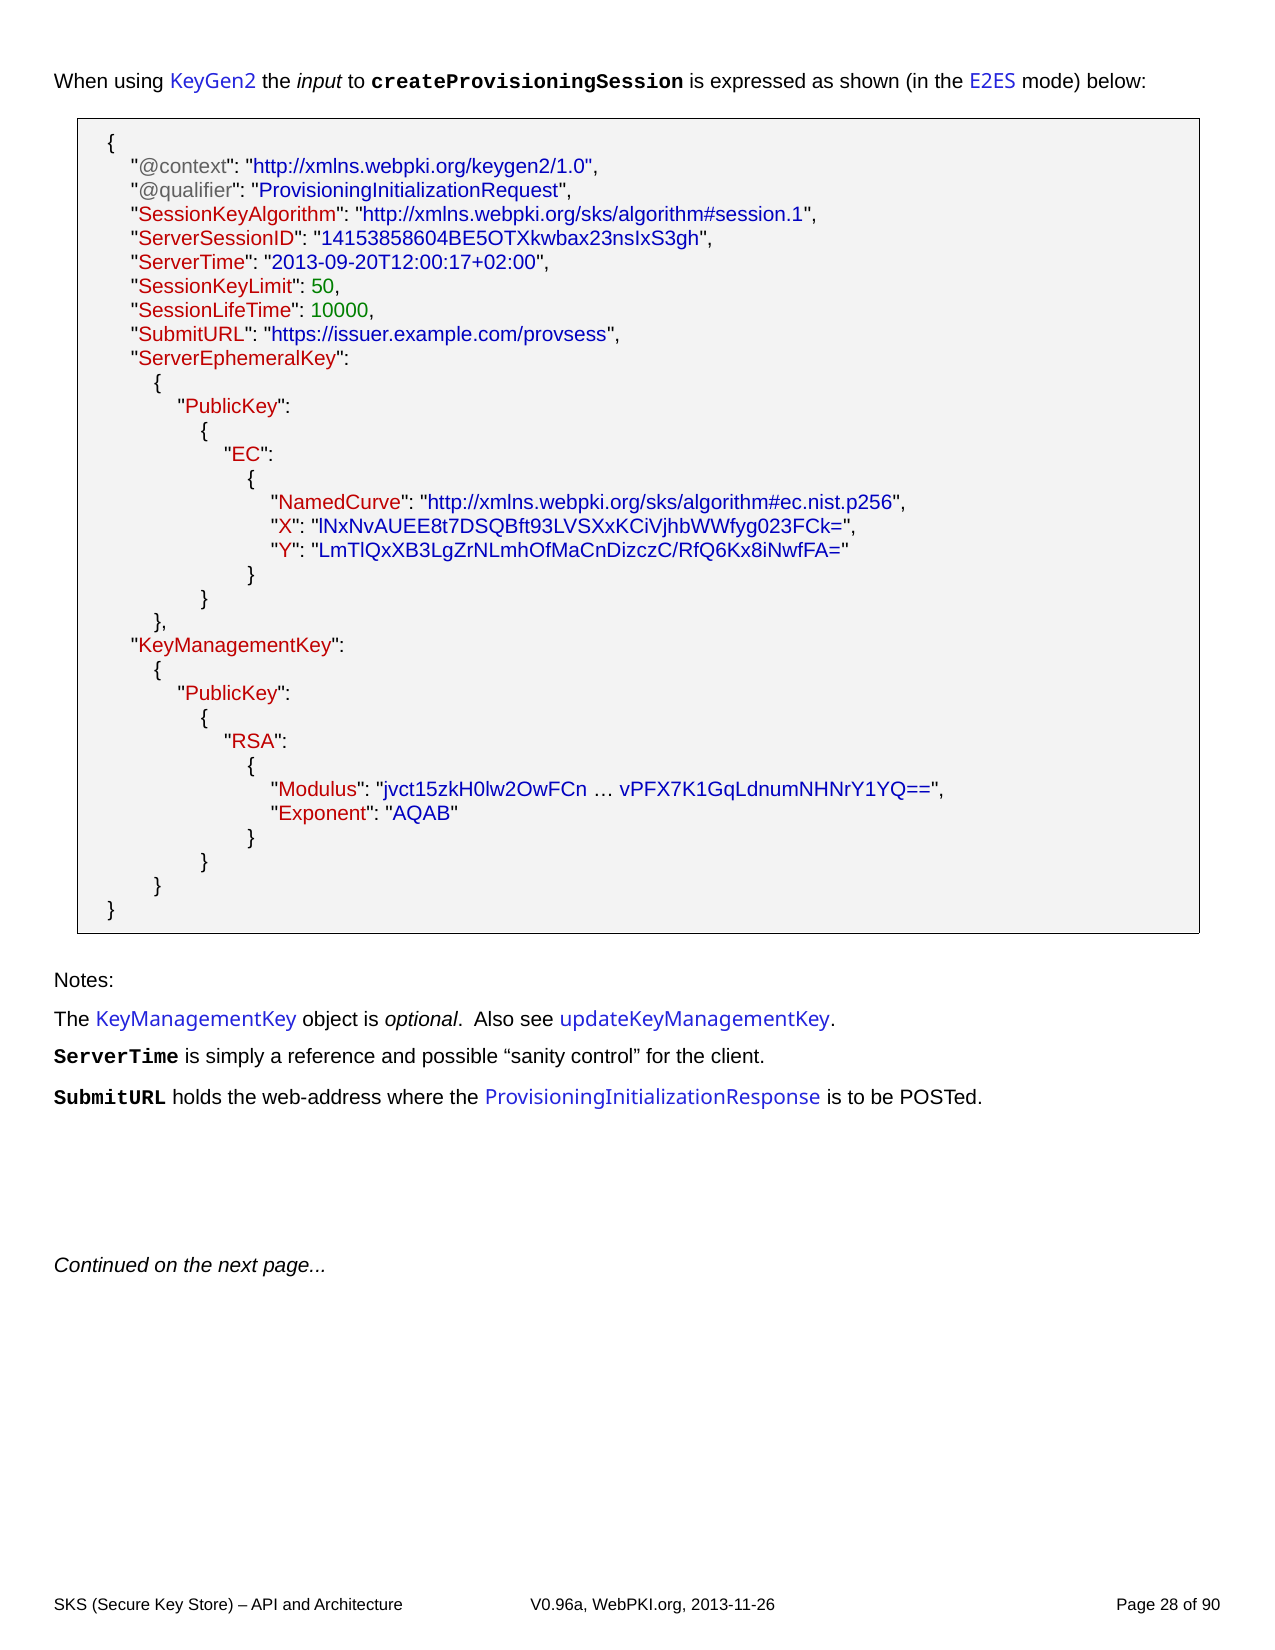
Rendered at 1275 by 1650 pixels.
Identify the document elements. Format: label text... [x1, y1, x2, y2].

text Notes: [54, 968, 1221, 992]
table_header { "@context": "http://xmlns.webpki.org/keygen2/1.0", "@qualifier": "ProvisioningInitializationRequest", "SessionKeyAlgorithm": "http://xmlns.webpki.org/sks/algorithm#session.1", "ServerSessionID": "14153858604BE5OTXkwbax23nsIxS3gh", "ServerTime": "2013-09-20T12:00:17+02:00", "SessionKeyLimit": 50, "SessionLifeTime": 10000, "SubmitURL": "https://issuer.example.com/provsess", "ServerEphemeralKey": { "PublicKey": { "EC": { "NamedCurve": "http://xmlns.webpki.org/sks/algorithm#ec.nist.p256", "X": "lNxNvAUEE8t7DSQBft93LVSXxKCiVjhbWWfyg023FCk=", "Y": "LmTlQxXB3LgZrNLmhOfMaCnDizczC/RfQ6Kx8iNwfFA=" } } }, "KeyManagementKey": { "PublicKey": { "RSA": { "Modulus": "jvct15zkH0lw2OwFCn … vPFX7K1GqLdnumNHNrY1YQ==", "Exponent": "AQAB" } } } } [78, 119, 1199, 932]
text ServerTime is simply a reference and possible “sanity control” for the client. [54, 1044, 1221, 1070]
text Continued on the next page... [54, 1253, 1221, 1277]
text When using KeyGen2 the input to createProvisioningSession is expressed as shown (in the E2ES mode) below: [54, 66, 1221, 118]
text SubmitURL holds the web-address where the ProvisioningInitializationResponse is to be POSTed. [54, 1082, 1221, 1110]
text The KeyManagementKey object is optional. Also see updateKeyManagementKey. [54, 1004, 1221, 1032]
